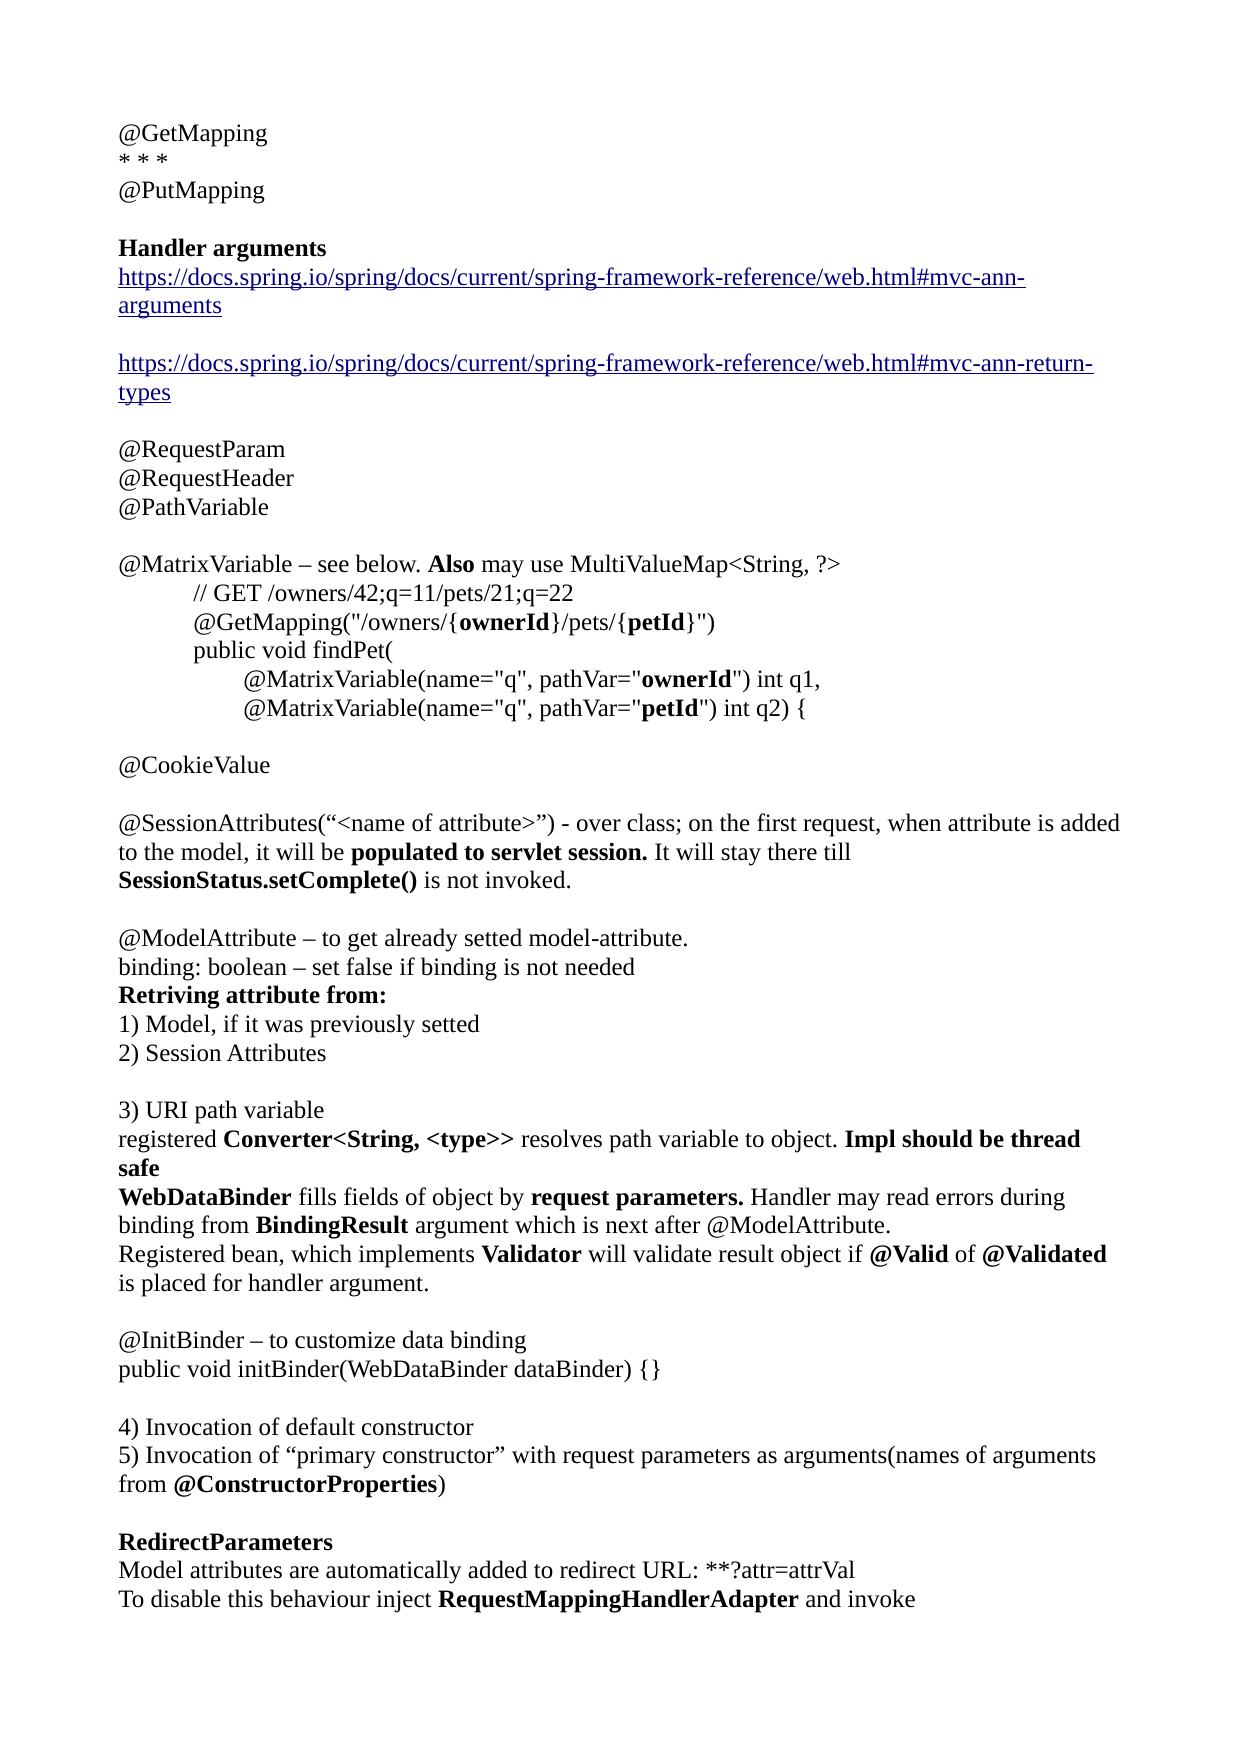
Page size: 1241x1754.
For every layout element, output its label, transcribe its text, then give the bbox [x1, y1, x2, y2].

text @PutMapping [118, 176, 1122, 204]
text 1) Model, if it was previously setted [118, 1009, 1122, 1038]
text // GET /owners/42;q=11/pets/21;q=22 [118, 578, 1122, 607]
text @InitBinder – to customize data binding [118, 1326, 1122, 1354]
text @GetMapping("/owners/{ownerId}/pets/{petId}") [118, 607, 1122, 636]
text binding: boolean – set false if binding is not needed [118, 952, 1122, 981]
text WebDataBinder fills fields of object by request parameters. Handler may read errors during binding from BindingResult argument which is next after @ModelAttribute. [118, 1182, 1122, 1239]
text @GetMapping [118, 118, 1122, 147]
text Model attributes are automatically added to redirect URL: **?attr=attrVal [118, 1556, 1122, 1584]
text @CookieValue [118, 751, 1122, 779]
text @MatrixVariable(name="q", pathVar="petId") int q2) { [118, 693, 1122, 722]
text 3) URI path variable [118, 1096, 1122, 1124]
text public void initBinder(WebDataBinder dataBinder) {} [118, 1354, 1122, 1383]
text @SessionAttributes(“<name of attribute>”) - over class; on the first request, when attribute is added to the model, it will be populated to servlet session. It will stay there till SessionStatus.setComplete() is not invoked. [118, 808, 1122, 894]
text Retriving attribute from: [118, 981, 1122, 1009]
text https://docs.spring.io/spring/docs/current/spring-framework-reference/web.html#mvc-ann-return-types [118, 348, 1122, 406]
text 4) Invocation of default constructor [118, 1412, 1122, 1441]
text 2) Session Attributes [118, 1038, 1122, 1067]
text @RequestParam [118, 434, 1122, 463]
text RedirectParameters [118, 1527, 1122, 1556]
text Handler arguments [118, 233, 1122, 262]
text * * * [118, 147, 1122, 176]
text @ModelAttribute – to get already setted model-attribute. [118, 923, 1122, 952]
text To disable this behaviour inject RequestMappingHandlerAdapter and invoke [118, 1584, 1122, 1613]
text @MatrixVariable – see below. Also may use MultiValueMap<String, ?> [118, 549, 1122, 578]
text https://docs.spring.io/spring/docs/current/spring-framework-reference/web.html#mvc-ann-arguments [118, 262, 1122, 319]
text @MatrixVariable(name="q", pathVar="ownerId") int q1, [118, 664, 1122, 693]
text Registered bean, which implements Validator will validate result object if @Valid of @Validated is placed for handler argument. [118, 1239, 1122, 1297]
text public void findPet( [118, 636, 1122, 664]
text @PathVariable [118, 492, 1122, 521]
text @RequestHeader [118, 463, 1122, 492]
text 5) Invocation of “primary constructor” with request parameters as arguments(names of arguments from @ConstructorProperties) [118, 1441, 1122, 1498]
text registered Converter<String, <type>> resolves path variable to object. Impl should be thread safe [118, 1124, 1122, 1182]
